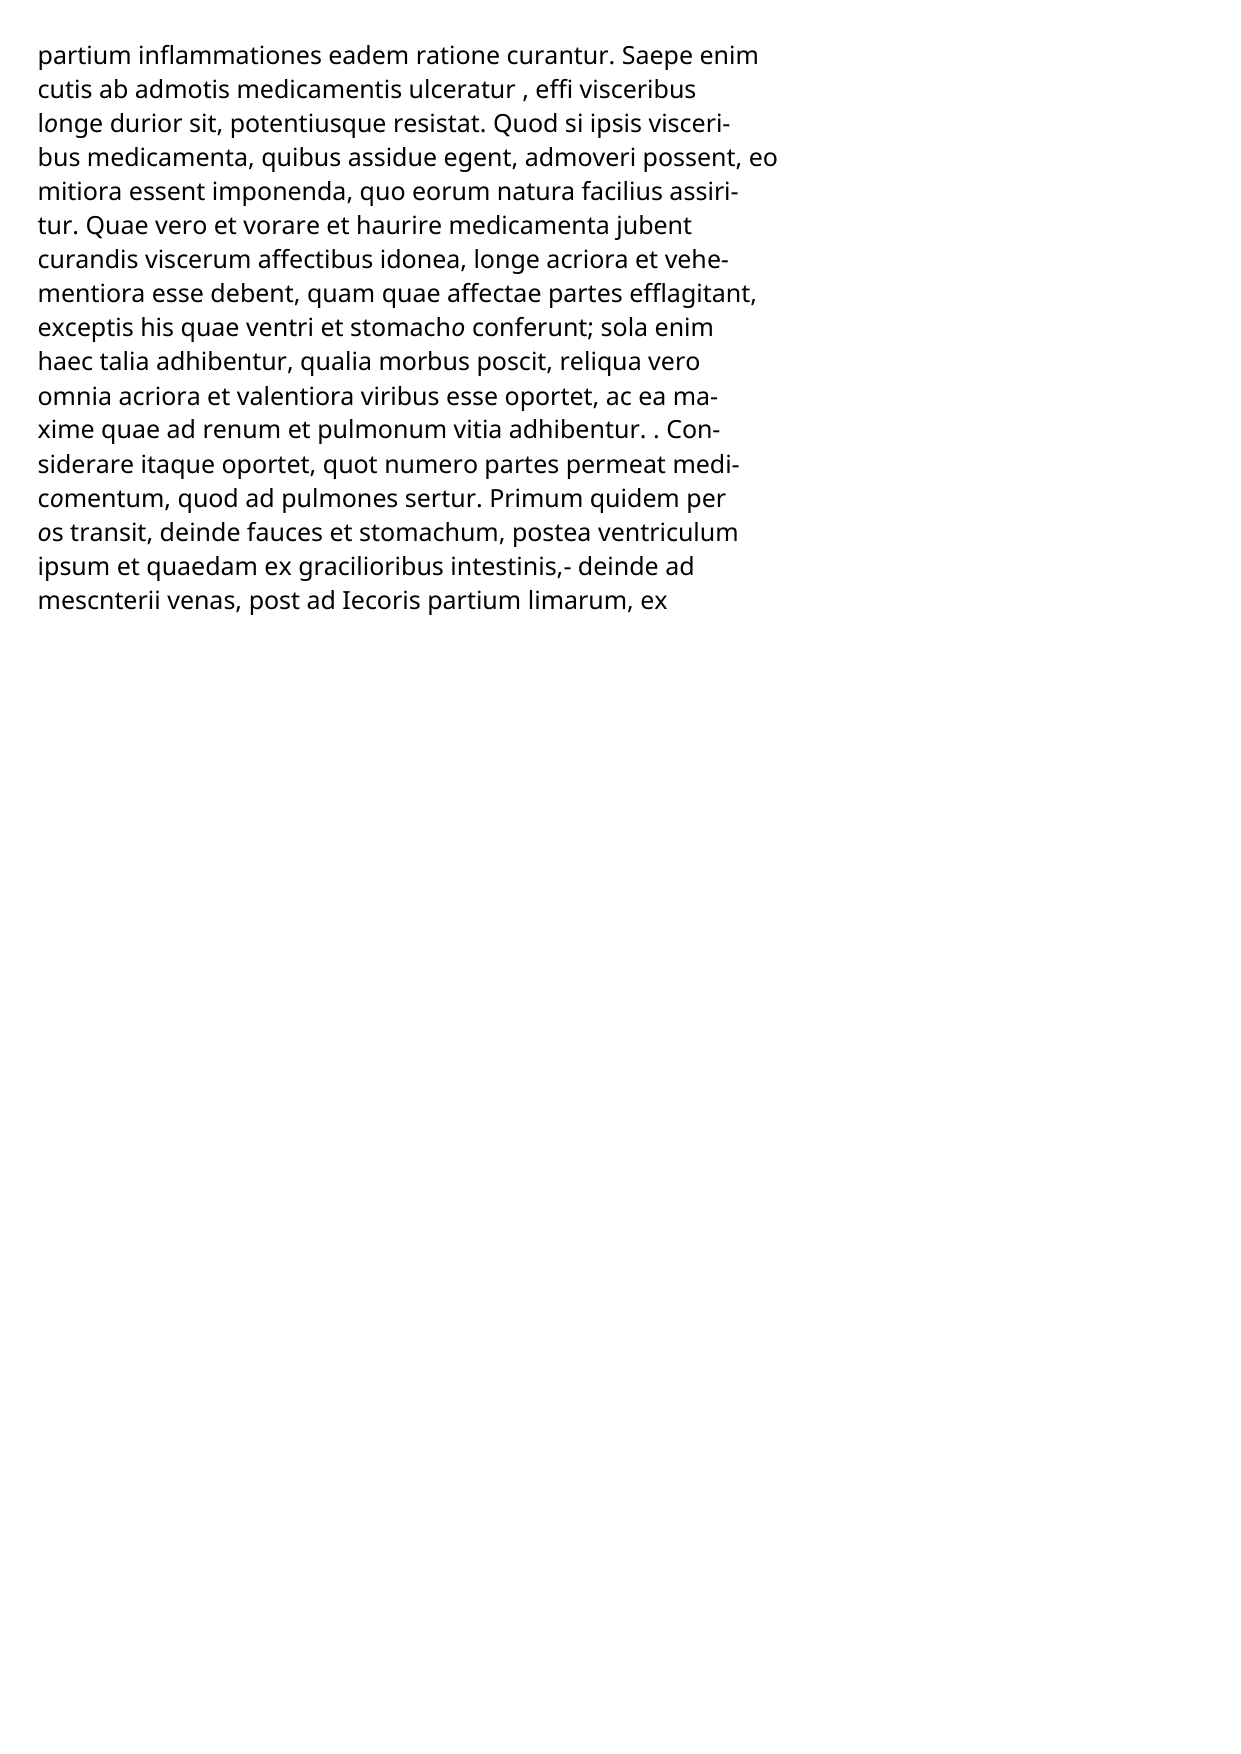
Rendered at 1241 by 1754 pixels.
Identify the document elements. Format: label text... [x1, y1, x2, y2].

text partium inflammationes eadem ratione curantur. Saepe enim cutis ab admotis medicamentis ulceratur , effi visceribus longe durior sit, potentiusque resistat. Quod si ipsis visceri- bus medicamenta, quibus assidue egent, admoveri possent, eo mitiora essent imponenda, quo eorum natura facilius assiri- tur. Quae vero et vorare et haurire medicamenta jubent curandis viscerum affectibus idonea, longe acriora et vehe- mentiora esse debent, quam quae affectae partes efflagitant, exceptis his quae ventri et stomacho conferunt; sola enim haec talia adhibentur, qualia morbus poscit, reliqua vero omnia acriora et valentiora viribus esse oportet, ac ea ma- xime quae ad renum et pulmonum vitia adhibentur. . Con- siderare itaque oportet, quot numero partes permeat medi- comentum, quod ad pulmones sertur. Primum quidem per os transit, deinde fauces et stomachum, postea ventriculum ipsum et quaedam ex gracilioribus intestinis,- deinde ad mescnterii venas, post ad Iecoris partium limarum, ex [37, 37, 1203, 617]
